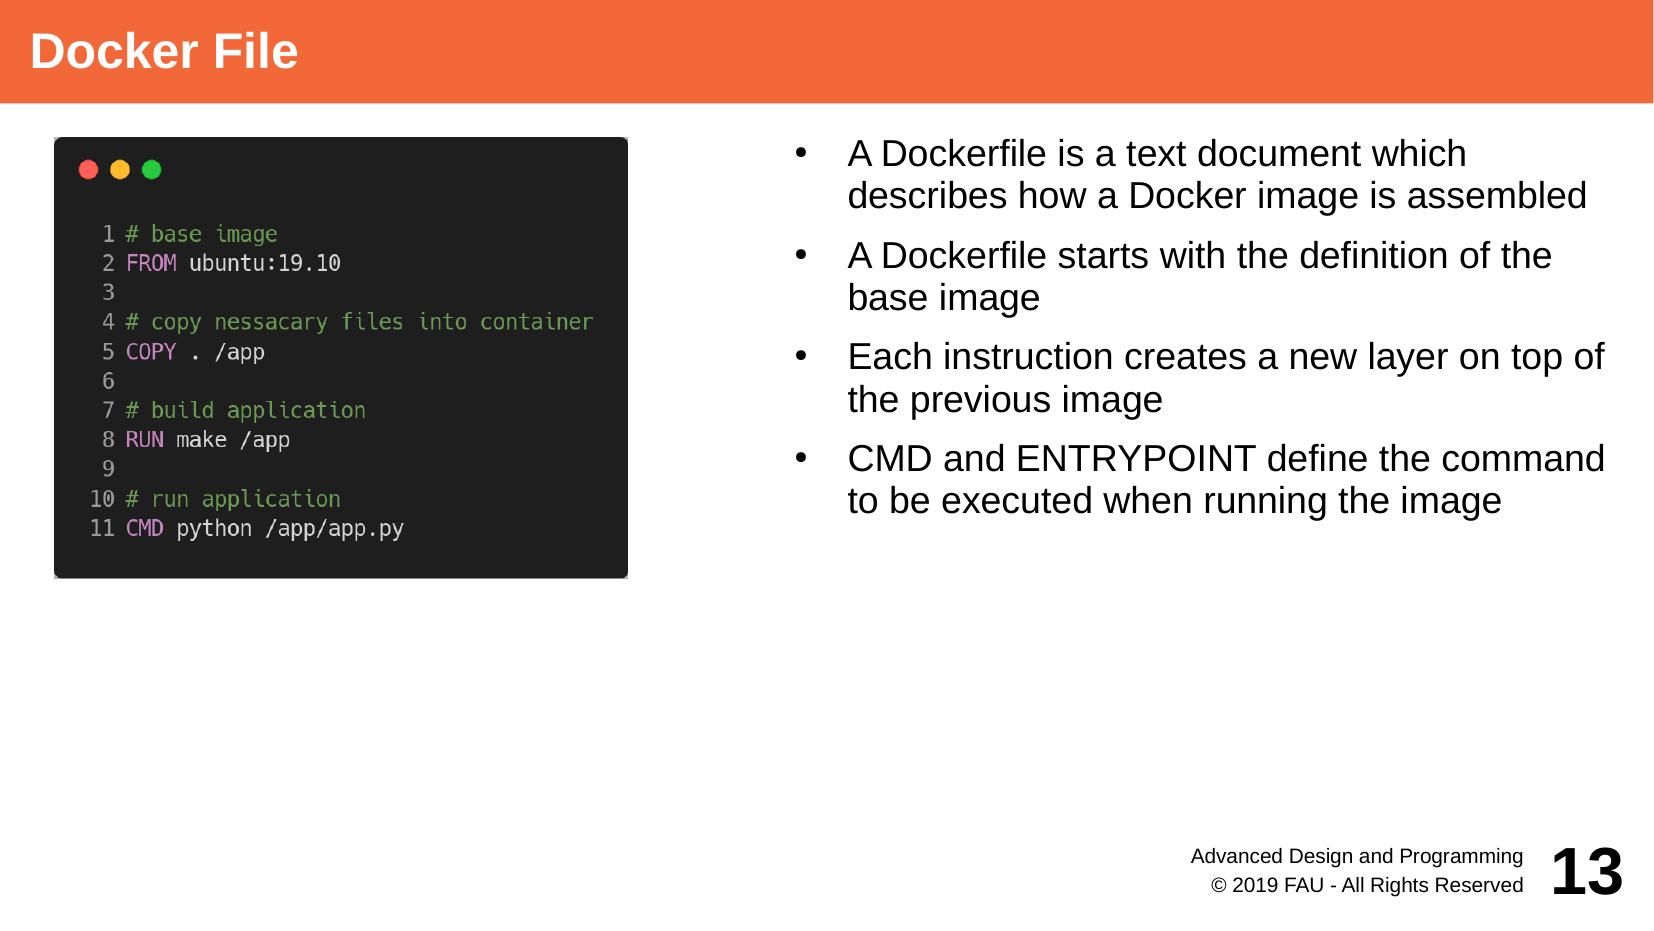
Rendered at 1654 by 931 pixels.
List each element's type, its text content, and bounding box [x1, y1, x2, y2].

list A Dockerfile is a text document which describes how a Docker image is assembled A Dockerfile starts with the definition of the base image Each instruction creates a new layer on top of the previous image CMD and ENTRYPOINT define the command to be executed when running the image [776, 132, 1625, 813]
picture [54, 136, 628, 579]
title Docker File [0, 0, 1654, 104]
